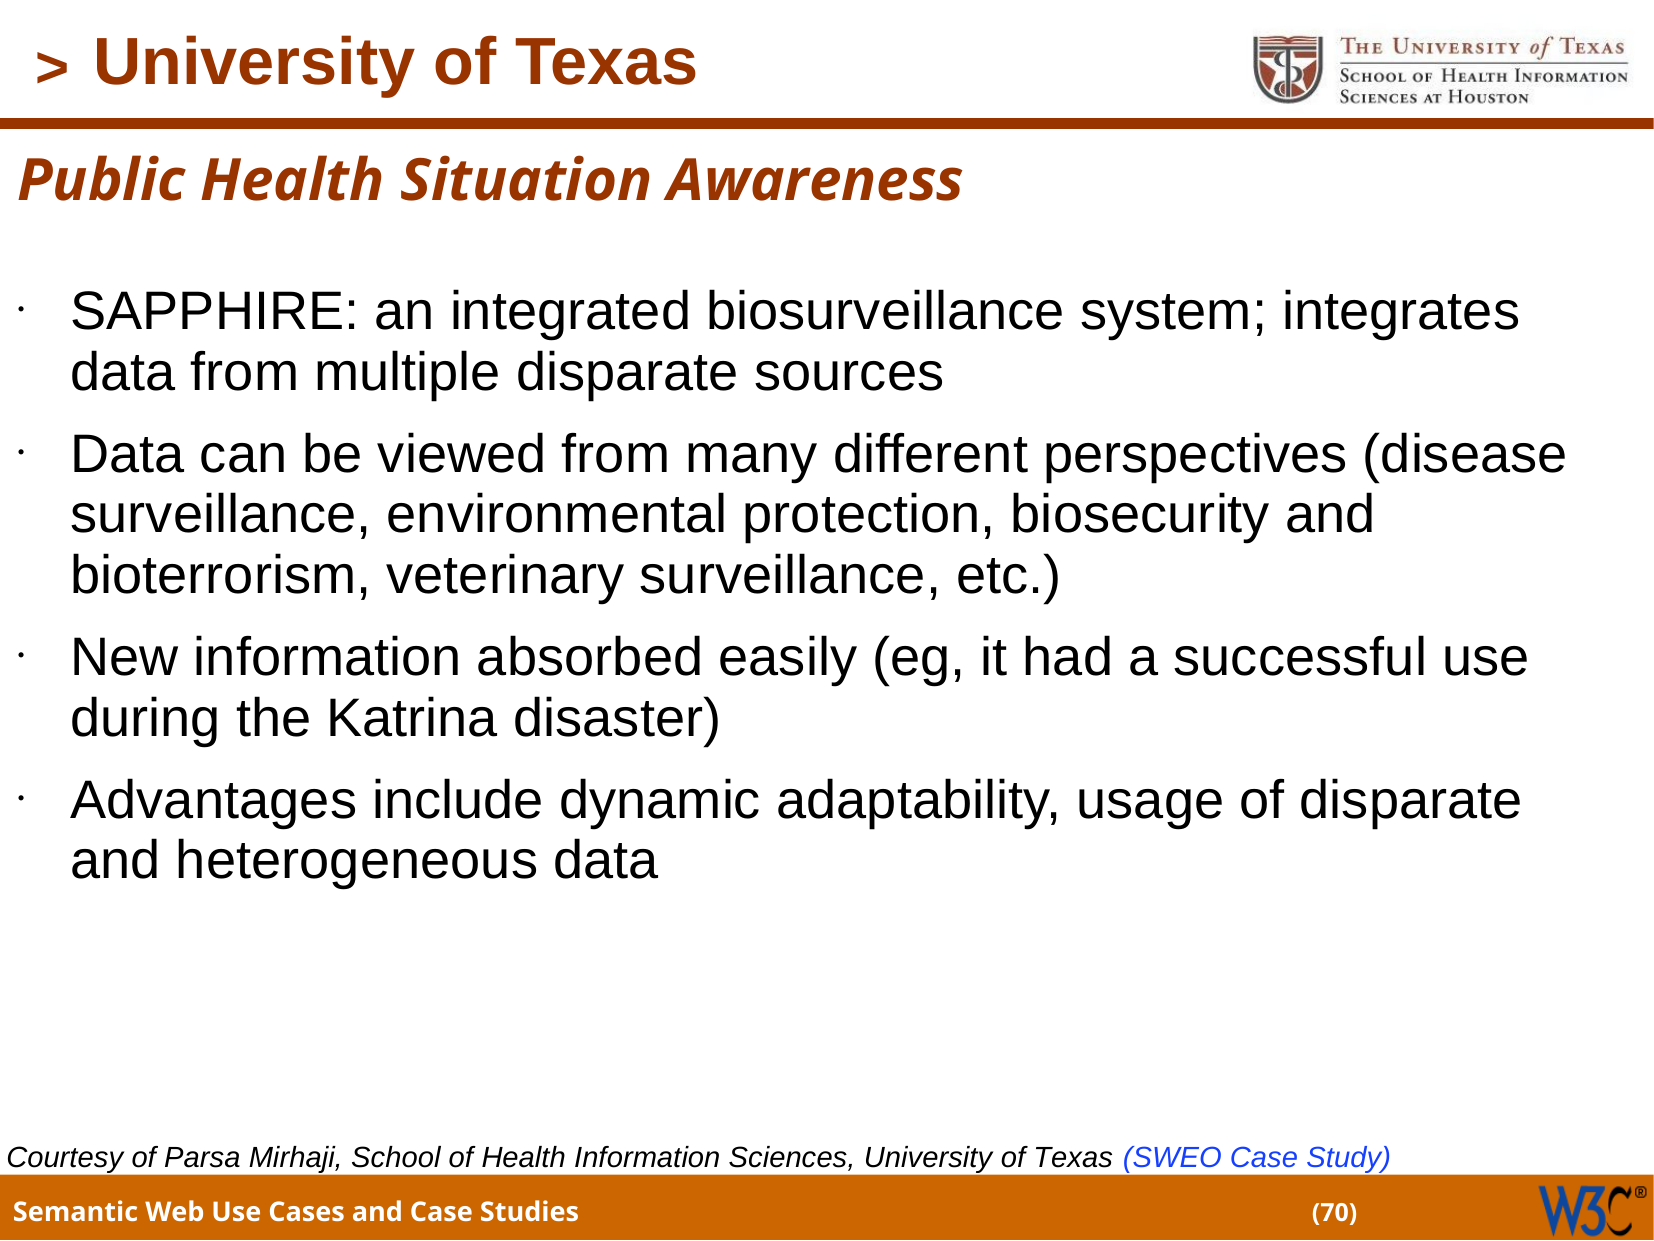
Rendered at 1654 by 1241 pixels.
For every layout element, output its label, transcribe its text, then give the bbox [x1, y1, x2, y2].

title University of Texas [93, 0, 1493, 124]
text_box Courtesy of Parsa Mirhaji, School of Health Information Sciences, University of Texas (SWEO Case Study) [6, 1139, 1393, 1173]
list SAPPHIRE: an integrated biosurveillance system; integrates data from multiple disparate sources Data can be viewed from many different perspectives (disease surveillance, environmental protection, biosecurity and bioterrorism, veterinary surveillance, etc.) New information absorbed easily (eg, it had a successful use during the Katrina disaster) Advantages include dynamic adaptability, usage of disparate and heterogeneous data [0, 277, 1595, 1057]
picture [1220, 13, 1636, 114]
picture [1535, 1183, 1651, 1240]
text_box Public Health Situation Awareness [17, 139, 1559, 213]
